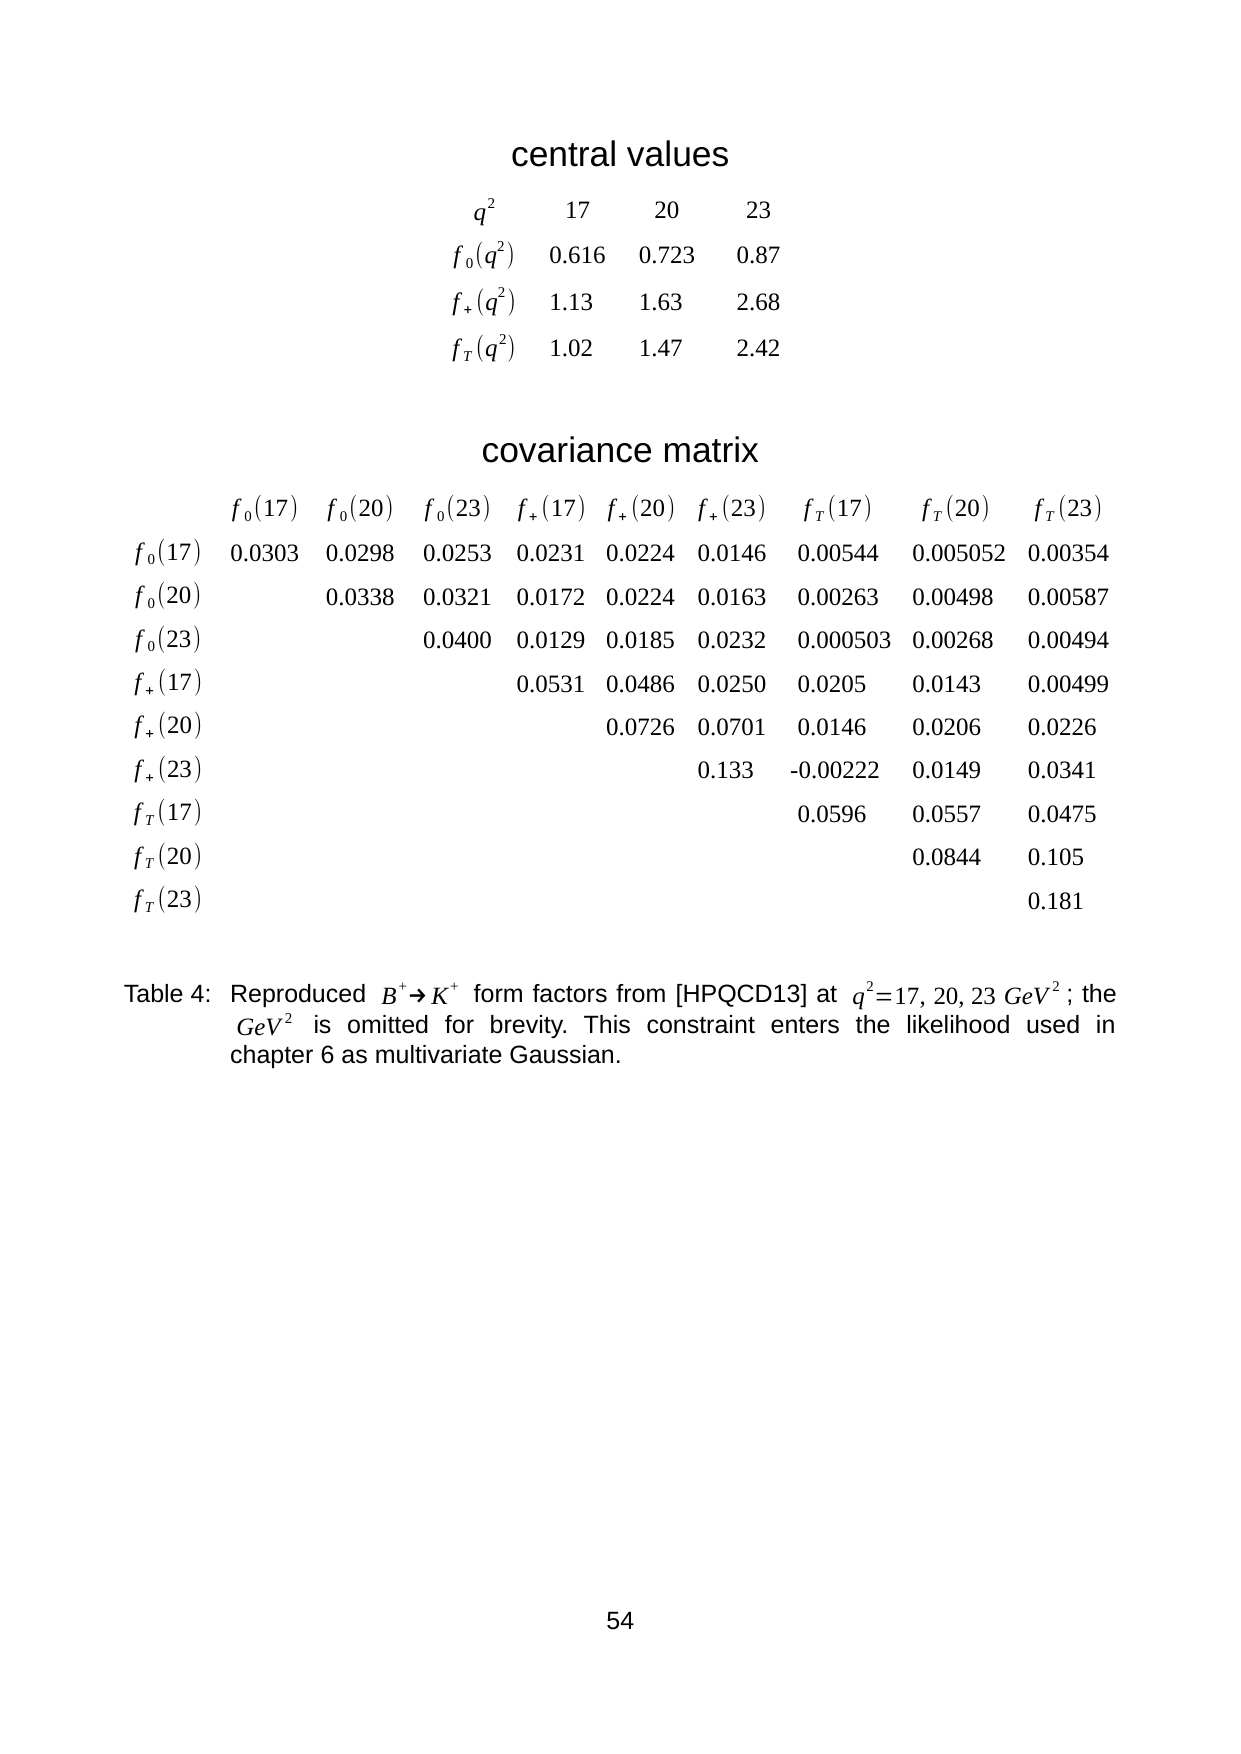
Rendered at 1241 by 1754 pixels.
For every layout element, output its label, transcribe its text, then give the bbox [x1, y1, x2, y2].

table_cell 0.0143 [897, 661, 1014, 705]
table_cell [218, 748, 311, 792]
table_cell [218, 792, 311, 835]
table_cell [409, 661, 506, 705]
table_cell [506, 705, 596, 748]
table_cell 20 [622, 189, 711, 231]
table_cell [311, 922, 408, 972]
table_cell [685, 922, 778, 972]
table_cell 0.0205 [779, 661, 897, 705]
table_cell 0.0232 [685, 618, 778, 661]
table_cell [118, 792, 218, 835]
table_cell 0.0531 [506, 661, 596, 705]
table_cell 0.0486 [596, 661, 684, 705]
table_cell [685, 792, 778, 835]
table_cell 1.13 [533, 278, 622, 324]
table_cell 2.42 [711, 324, 805, 371]
table_cell [897, 488, 1014, 531]
table_cell [218, 835, 311, 879]
table_cell [118, 661, 218, 705]
table_cell [1014, 488, 1122, 531]
table_cell [596, 748, 684, 792]
table_cell [435, 189, 532, 231]
table_cell [218, 488, 311, 531]
table_cell [118, 835, 218, 879]
table_cell [311, 835, 408, 879]
table_cell [409, 835, 506, 879]
table_cell [218, 705, 311, 748]
table_cell [311, 748, 408, 792]
table_cell [118, 748, 218, 792]
table_cell [897, 879, 1014, 922]
table_cell 0.105 [1014, 835, 1122, 879]
table_cell [435, 278, 532, 324]
table_cell 0.00494 [1014, 618, 1122, 661]
table_cell 0.0172 [506, 575, 596, 618]
table_cell [218, 618, 311, 661]
table_cell 0.0726 [596, 705, 684, 748]
table_cell 0.0149 [897, 748, 1014, 792]
table_cell 0.0844 [897, 835, 1014, 879]
table_cell 0.0701 [685, 705, 778, 748]
table_cell [506, 488, 596, 531]
table_cell 0.0341 [1014, 748, 1122, 792]
table_cell [118, 705, 218, 748]
table_cell 0.0596 [779, 792, 897, 835]
table_cell 0.0224 [596, 575, 684, 618]
table_cell 0.00354 [1014, 531, 1122, 574]
table_cell 0.00544 [779, 531, 897, 574]
table_cell [596, 835, 684, 879]
table_cell [506, 922, 596, 972]
table_cell [118, 488, 218, 531]
table_cell [311, 792, 408, 835]
table_cell [506, 835, 596, 879]
table_cell [435, 371, 532, 411]
table_cell [506, 748, 596, 792]
table_cell 0.0129 [506, 618, 596, 661]
table_cell [779, 879, 897, 922]
table_cell 0.0226 [1014, 705, 1122, 748]
table_cell 0.0557 [897, 792, 1014, 835]
table_cell 0.0298 [311, 531, 408, 574]
table_cell [779, 922, 897, 972]
table_cell 0.133 [685, 748, 778, 792]
table_cell [311, 879, 408, 922]
table_cell [409, 488, 506, 531]
table_cell [409, 705, 506, 748]
table_cell [409, 879, 506, 922]
table_cell [685, 879, 778, 922]
table_cell 0.00498 [897, 575, 1014, 618]
table_cell 0.00587 [1014, 575, 1122, 618]
table_cell [435, 324, 532, 371]
table_cell [218, 575, 311, 618]
table_cell 0.0206 [897, 705, 1014, 748]
table_cell [779, 488, 897, 531]
table_cell 23 [711, 189, 805, 231]
table_cell [779, 835, 897, 879]
table_cell 1.63 [622, 278, 711, 324]
table_cell 0.0475 [1014, 792, 1122, 835]
table_cell 0.0303 [218, 531, 311, 574]
table_cell [311, 618, 408, 661]
table_cell 0.0185 [596, 618, 684, 661]
table_cell [506, 792, 596, 835]
table_cell [435, 231, 532, 278]
table_cell 0.0250 [685, 661, 778, 705]
table_cell 0.0146 [685, 531, 778, 574]
table_cell [596, 488, 684, 531]
table_cell [685, 488, 778, 531]
table_cell [218, 661, 311, 705]
table_cell 2.68 [711, 278, 805, 324]
table_cell [118, 922, 218, 972]
table_cell 0.005052 [897, 531, 1014, 574]
table_cell 0.00263 [779, 575, 897, 618]
table_cell 0.87 [711, 231, 805, 278]
table_cell 0.0253 [409, 531, 506, 574]
table_cell [118, 879, 218, 922]
table_cell 0.0224 [596, 531, 684, 574]
table_cell 0.000503 [779, 618, 897, 661]
table_cell [311, 488, 408, 531]
table_cell Table 4: Reproduced form factors from [HPQCD13] at ; the is omitted for brevity. This constraint enters the likelihood used in chapter 6 as multivariate Gaussian. [118, 972, 1122, 1134]
table_cell [118, 531, 218, 574]
table_cell [1014, 922, 1122, 972]
table_cell [596, 879, 684, 922]
table_cell [533, 371, 622, 411]
table_cell [218, 879, 311, 922]
table_cell 1.47 [622, 324, 711, 371]
table_cell 0.181 [1014, 879, 1122, 922]
table_cell [118, 575, 218, 618]
table_cell [118, 618, 218, 661]
table_cell 0.723 [622, 231, 711, 278]
table_cell [685, 835, 778, 879]
table_cell 0.0338 [311, 575, 408, 618]
table_cell 0.00268 [897, 618, 1014, 661]
table_cell [409, 922, 506, 972]
table_cell 1.02 [533, 324, 622, 371]
table_cell [711, 371, 805, 411]
table_cell [409, 748, 506, 792]
table_cell 0.616 [533, 231, 622, 278]
table_cell [596, 922, 684, 972]
table_header covariance matrix [118, 411, 1122, 488]
table_cell [897, 922, 1014, 972]
table_cell [506, 879, 596, 922]
table_cell [218, 922, 311, 972]
table_cell -0.00222 [779, 748, 897, 792]
table_cell [311, 661, 408, 705]
table_cell 0.0321 [409, 575, 506, 618]
table_cell 0.0146 [779, 705, 897, 748]
table_cell 0.0231 [506, 531, 596, 574]
table_cell 17 [533, 189, 622, 231]
table_header central values [433, 118, 808, 188]
table_cell 0.0400 [409, 618, 506, 661]
table_cell 0.00499 [1014, 661, 1122, 705]
table_cell [596, 792, 684, 835]
table_cell [311, 705, 408, 748]
table_cell 0.0163 [685, 575, 778, 618]
table_cell [409, 792, 506, 835]
table_cell [622, 371, 711, 411]
